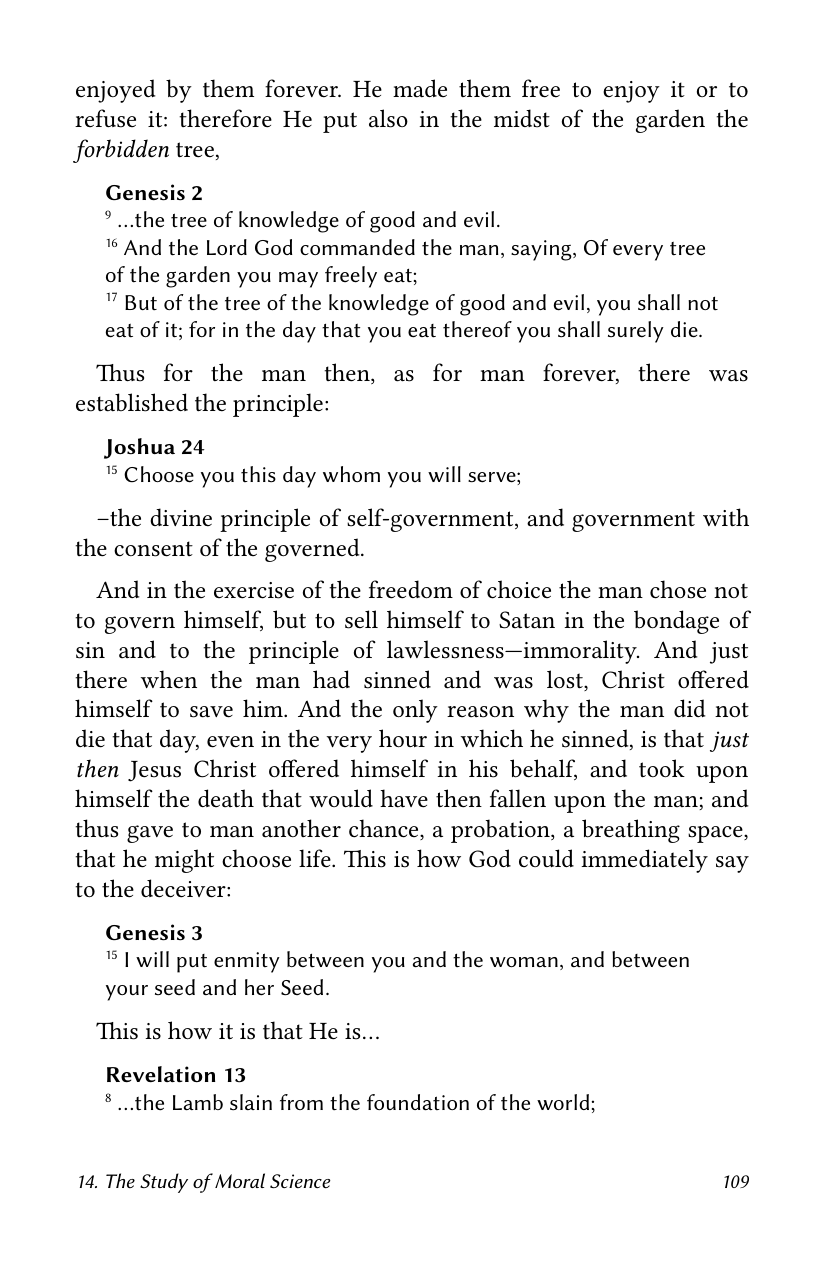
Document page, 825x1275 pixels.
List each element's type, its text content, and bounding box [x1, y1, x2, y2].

text 16 And the Lord God commanded the man, saying, Of every tree of the garden you may freely eat; [105, 235, 720, 288]
text 17 But of the tree of the knowledge of good and evil, you shall not eat of it; for in the day that you eat thereof you shall surely die. [105, 289, 720, 343]
text –the divine principle of self-government, and government with the consent of the governed. [75, 504, 750, 562]
text Genesis 3 [105, 920, 750, 946]
text 15 Choose you this day whom you will serve; [105, 462, 720, 488]
text 9 ...the tree of knowledge of good and evil. [105, 207, 720, 233]
text 8 ...the Lamb slain from the foundation of the world; [105, 1090, 720, 1116]
text And in the exercise of the freedom of choice the man chose not to govern himself, but to sell himself to Satan in the bondage of sin and to the principle of lawlessness—immorality. And just there when the man had sinned and was lost, Christ offered himself to save him. And the only reason why the man did not die that day, even in the very hour in which he sinned, is that just then Jesus Christ offered himself in his behalf, and took upon himself the death that would have then fallen upon the man; and thus gave to man another chance, a probation, a breathing space, that he might choose life. This is how God could immediately say to the deceiver: [75, 576, 750, 903]
text enjoyed by them forever. He made them free to enjoy it or to refuse it: therefore He put also in the midst of the garden the forbidden tree, [75, 75, 750, 163]
text This is how it is that He is... [75, 1017, 750, 1046]
text Revelation 13 [105, 1062, 750, 1088]
text Joshua 24 [105, 434, 750, 460]
text Genesis 2 [105, 180, 750, 206]
text Thus for the man then, as for man forever, there was established the principle: [75, 359, 750, 418]
text 15 I will put enmity between you and the woman, and between your seed and her Seed. [105, 947, 720, 1001]
